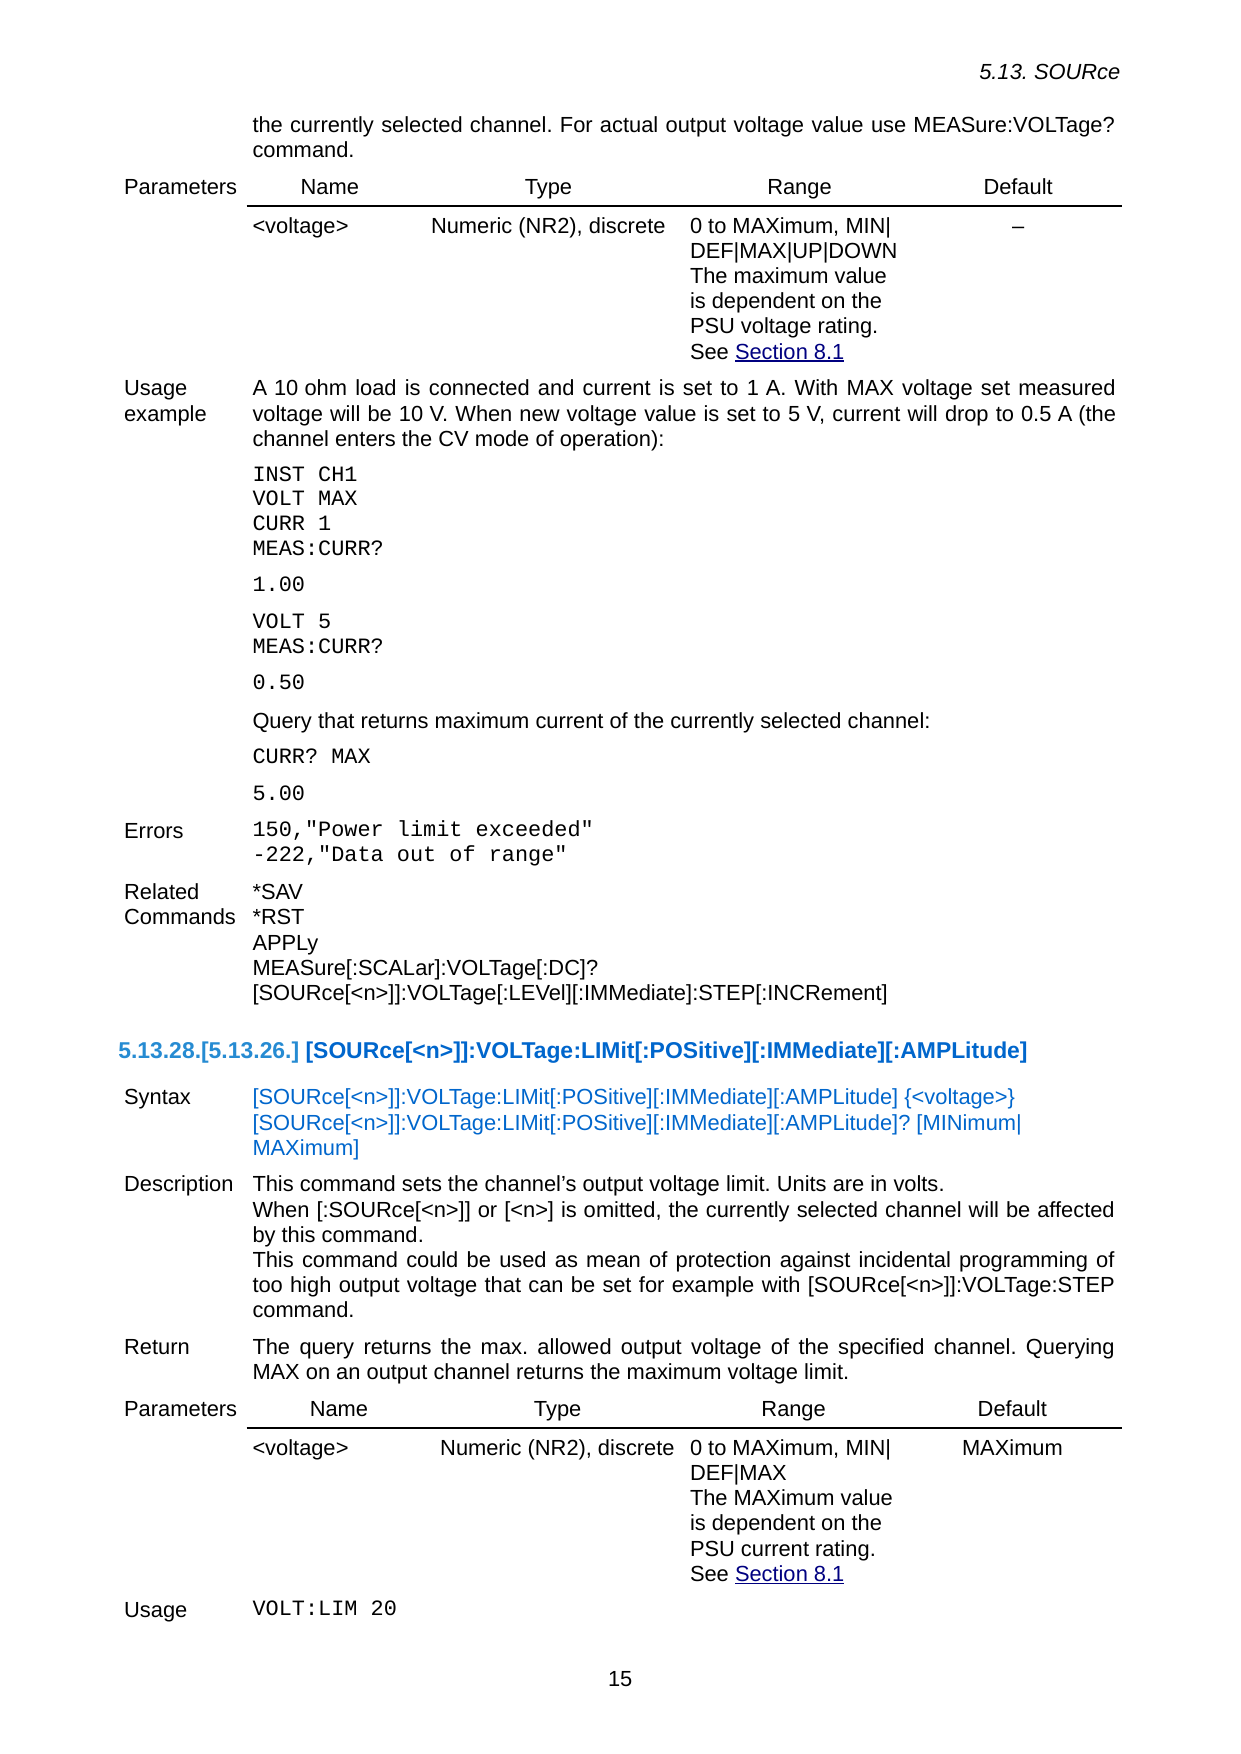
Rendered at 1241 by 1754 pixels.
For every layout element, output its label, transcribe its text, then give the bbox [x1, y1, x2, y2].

table_cell Errors [118, 812, 247, 873]
table_cell Return [118, 1328, 247, 1390]
subtitle [SOURce[<n>]]:VOLTage:LIMit[:POSitive][:IMMediate][:AMPLitude] [118, 1037, 1122, 1064]
table_cell Usage example [118, 370, 247, 812]
table_cell MAXimum [903, 1429, 1122, 1592]
table_cell Parameters [118, 168, 247, 369]
table_cell 0 to MAXimum, MIN|DEF|MAX The MAXimum value is dependent on the PSU current rating. See Section 8.1 [684, 1429, 903, 1592]
table_cell the currently selected channel. For actual output voltage value use MEASure:VOLTage? command. [247, 106, 1122, 168]
table_cell – [914, 207, 1122, 369]
table_cell A 10 ohm load is connected and current is set to 1 A. With MAX voltage set measured voltage will be 10 V. When new voltage value is set to 5 V, current will drop to 0.5 A (the channel enters the CV mode of operation): INST CH1 VOLT MAX CURR 1 MEAS:CURR? 1.00 VOLT 5 MEAS:CURR? 0.50 Query that returns maximum current of the currently selected channel: CURR? MAX 5.00 [247, 370, 1122, 812]
table_cell Parameters [118, 1390, 247, 1592]
table_cell Type [412, 168, 684, 205]
table_cell Range [684, 168, 914, 205]
table_cell *SAV *RST APPLy MEASure[:SCALar]:VOLTage[:DC]? [SOURce[<n>]]:VOLTage[:LEVel][:IMMediate]:STEP[:INCRement] [247, 873, 1122, 1011]
table_header [SOURce[<n>]]:VOLTage:LIMit[:POSitive][:IMMediate][:AMPLitude] {<voltage>} [SOURce[<n>]]:VOLTage:LIMit[:POSitive][:IMMediate][:AMPLitude]? [MINimum|MAXimum] [247, 1079, 1122, 1166]
table_cell Name [247, 168, 412, 205]
table_cell Default [914, 168, 1122, 205]
table_cell VOLT:LIM 20 [247, 1592, 1122, 1628]
table_cell <voltage> [247, 1429, 431, 1592]
table_cell Numeric (NR2), discrete [431, 1429, 684, 1592]
table_cell The query returns the max. allowed output voltage of the specified channel. Querying MAX on an output channel returns the maximum voltage limit. [247, 1328, 1122, 1390]
table_cell Range [684, 1390, 903, 1427]
table_cell Name [247, 1390, 431, 1427]
table_cell Related Commands [118, 873, 247, 1011]
table_cell This command sets the channel’s output voltage limit. Units are in volts. When [:SOURce[<n>]] or [<n>] is omitted, the currently selected channel will be affected by this command. This command could be used as mean of protection against incidental programming of too high output voltage that can be set for example with [SOURce[<n>]]:VOLTage:STEP command. [247, 1166, 1122, 1328]
table_cell Numeric (NR2), discrete [412, 207, 684, 369]
table_cell [118, 106, 247, 168]
table_cell <voltage> [247, 207, 412, 369]
table_header Syntax [118, 1079, 247, 1166]
table_cell 0 to MAXimum, MIN|DEF|MAX|UP|DOWN The maximum value is dependent on the PSU voltage rating. See Section 8.1 [684, 207, 914, 369]
table_cell Type [431, 1390, 684, 1427]
table_cell 150,"Power limit exceeded" -222,"Data out of range" [247, 812, 1122, 873]
table_cell Usage [118, 1592, 247, 1628]
table_cell Default [903, 1390, 1122, 1427]
table_cell Description [118, 1166, 247, 1328]
